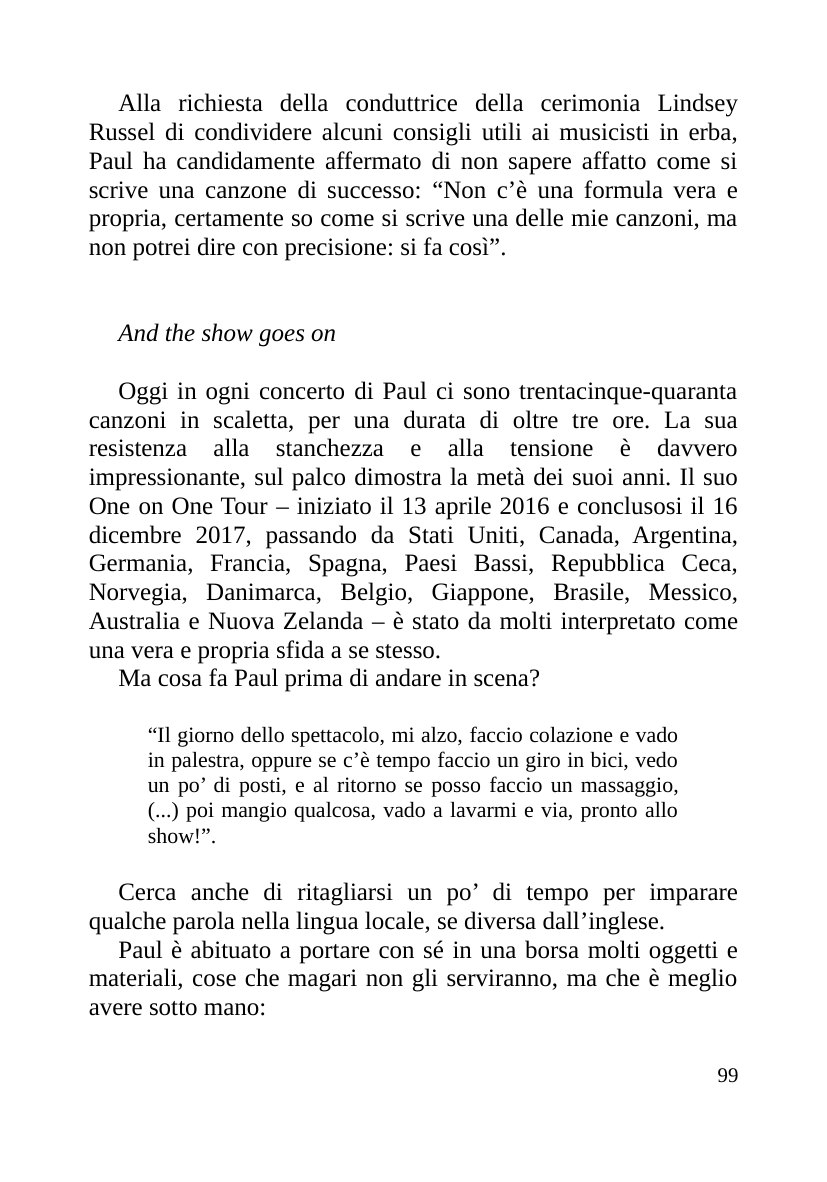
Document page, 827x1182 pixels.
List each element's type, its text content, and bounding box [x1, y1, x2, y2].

text Alla richiesta della conduttrice della cerimonia Lindsey Russel di condividere alcuni consigli utili ai musicisti in erba, Paul ha candidamente affermato di non sapere affatto come si scrive una canzone di successo: “Non c’è una formula vera e propria, certamente so come si scrive una delle mie canzoni, ma non potrei dire con precisione: si fa così”. [88, 88, 738, 261]
text “Il giorno dello spettacolo, mi alzo, faccio colazione e vado in palestra, oppure se c’è tempo faccio un giro in bici, vedo un po’ di posti, e al ritorno se posso faccio un massaggio, (...) poi mangio qualcosa, vado a lavarmi e via, pronto allo show!”. [148, 722, 679, 848]
text Oggi in ogni concerto di Paul ci sono trentacinque-quaranta canzoni in scaletta, per una durata di oltre tre ore. La sua resistenza alla stanchezza e alla tensione è davvero impressionante, sul palco dimostra la metà dei suoi anni. Il suo One on One Tour – iniziato il 13 aprile 2016 e conclusosi il 16 dicembre 2017, passando da Stati Uniti, Canada, Argentina, Germania, Francia, Spagna, Paesi Bassi, Repubblica Ceca, Norvegia, Danimarca, Belgio, Giappone, Brasile, Messico, Australia e Nuova Zelanda – è stato da molti interpretato come una vera e propria sfida a se stesso. [88, 376, 738, 663]
text Cerca anche di ritagliarsi un po’ di tempo per imparare qualche parola nella lingua locale, se diversa dall’inglese. [88, 877, 738, 935]
text And the show goes on [88, 318, 738, 347]
text Ma cosa fa Paul prima di andare in scena? [88, 663, 738, 692]
text Paul è abituato a portare con sé in una borsa molti oggetti e materiali, cose che magari non gli serviranno, ma che è meglio avere sotto mano: [88, 935, 738, 1021]
